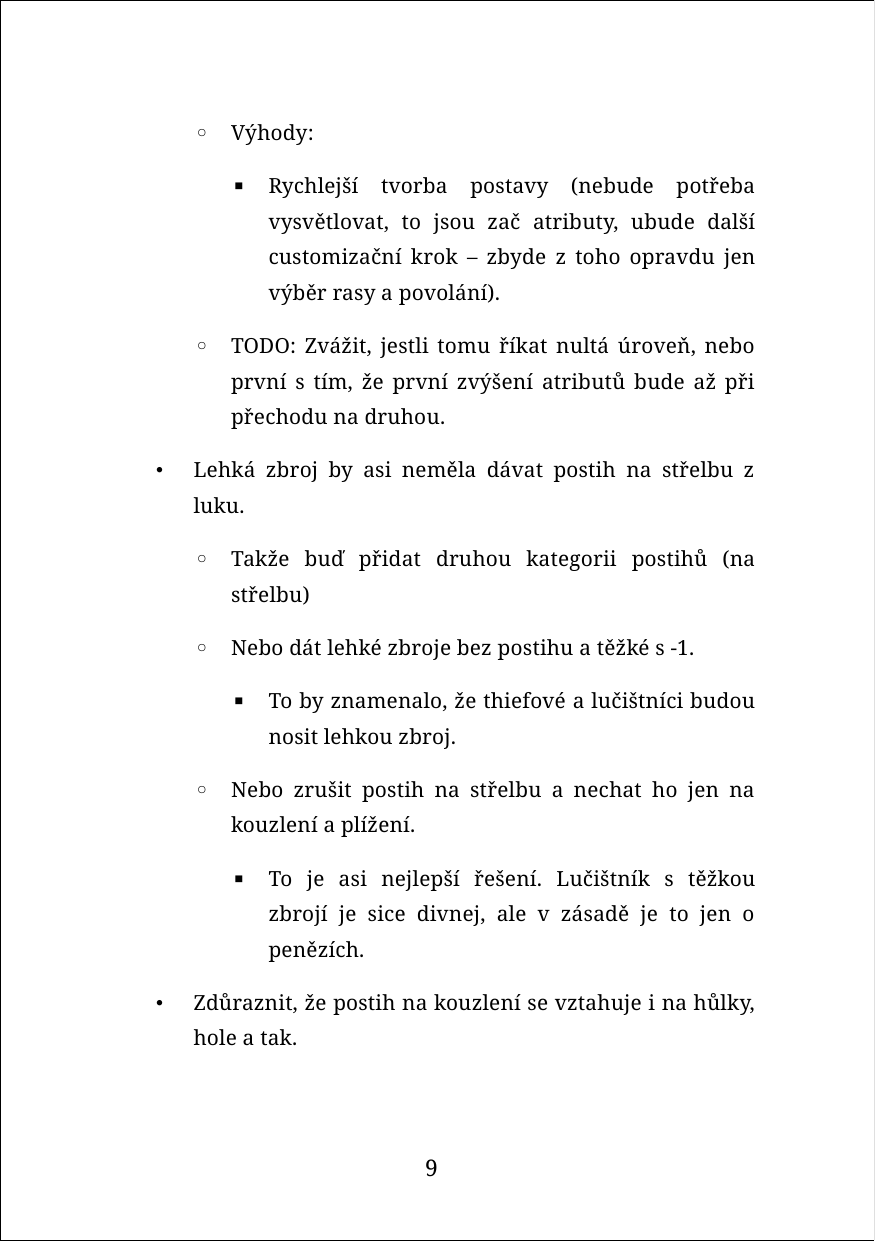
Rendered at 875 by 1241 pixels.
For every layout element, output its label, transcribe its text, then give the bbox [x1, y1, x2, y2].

list Rychlejší tvorba postavy (nebude potřeba vysvětlovat, to jsou zač atributy, ubude další customizační krok – zbyde z toho opravdu jen výběr rasy a povolání). [231, 171, 756, 306]
list Zdůraznit, že postih na kouzlení se vztahuje i na hůlky, hole a tak. [156, 988, 756, 1052]
list Výhody: [193, 118, 756, 147]
list Takže buď přidat druhou kategorii postihů (na střelbu) [193, 544, 756, 608]
list To by znamenalo, že thiefové a lučištníci budou nosit lehkou zbroj. [231, 686, 756, 750]
list Nebo zrušit postih na střelbu a nechat ho jen na kouzlení a plížení. [193, 775, 756, 839]
list Nebo dát lehké zbroje bez postihu a těžké s -1. [193, 633, 756, 661]
list TODO: Zvážit, jestli tomu říkat nultá úroveň, nebo první s tím, že první zvýšení atributů bude až při přechodu na druhou. [193, 331, 756, 431]
list To je asi nejlepší řešení. Lučištník s těžkou zbrojí je sice divnej, ale v zásadě je to jen o penězích. [231, 864, 756, 963]
list Lehká zbroj by asi neměla dávat postih na střelbu z luku. [156, 456, 756, 519]
